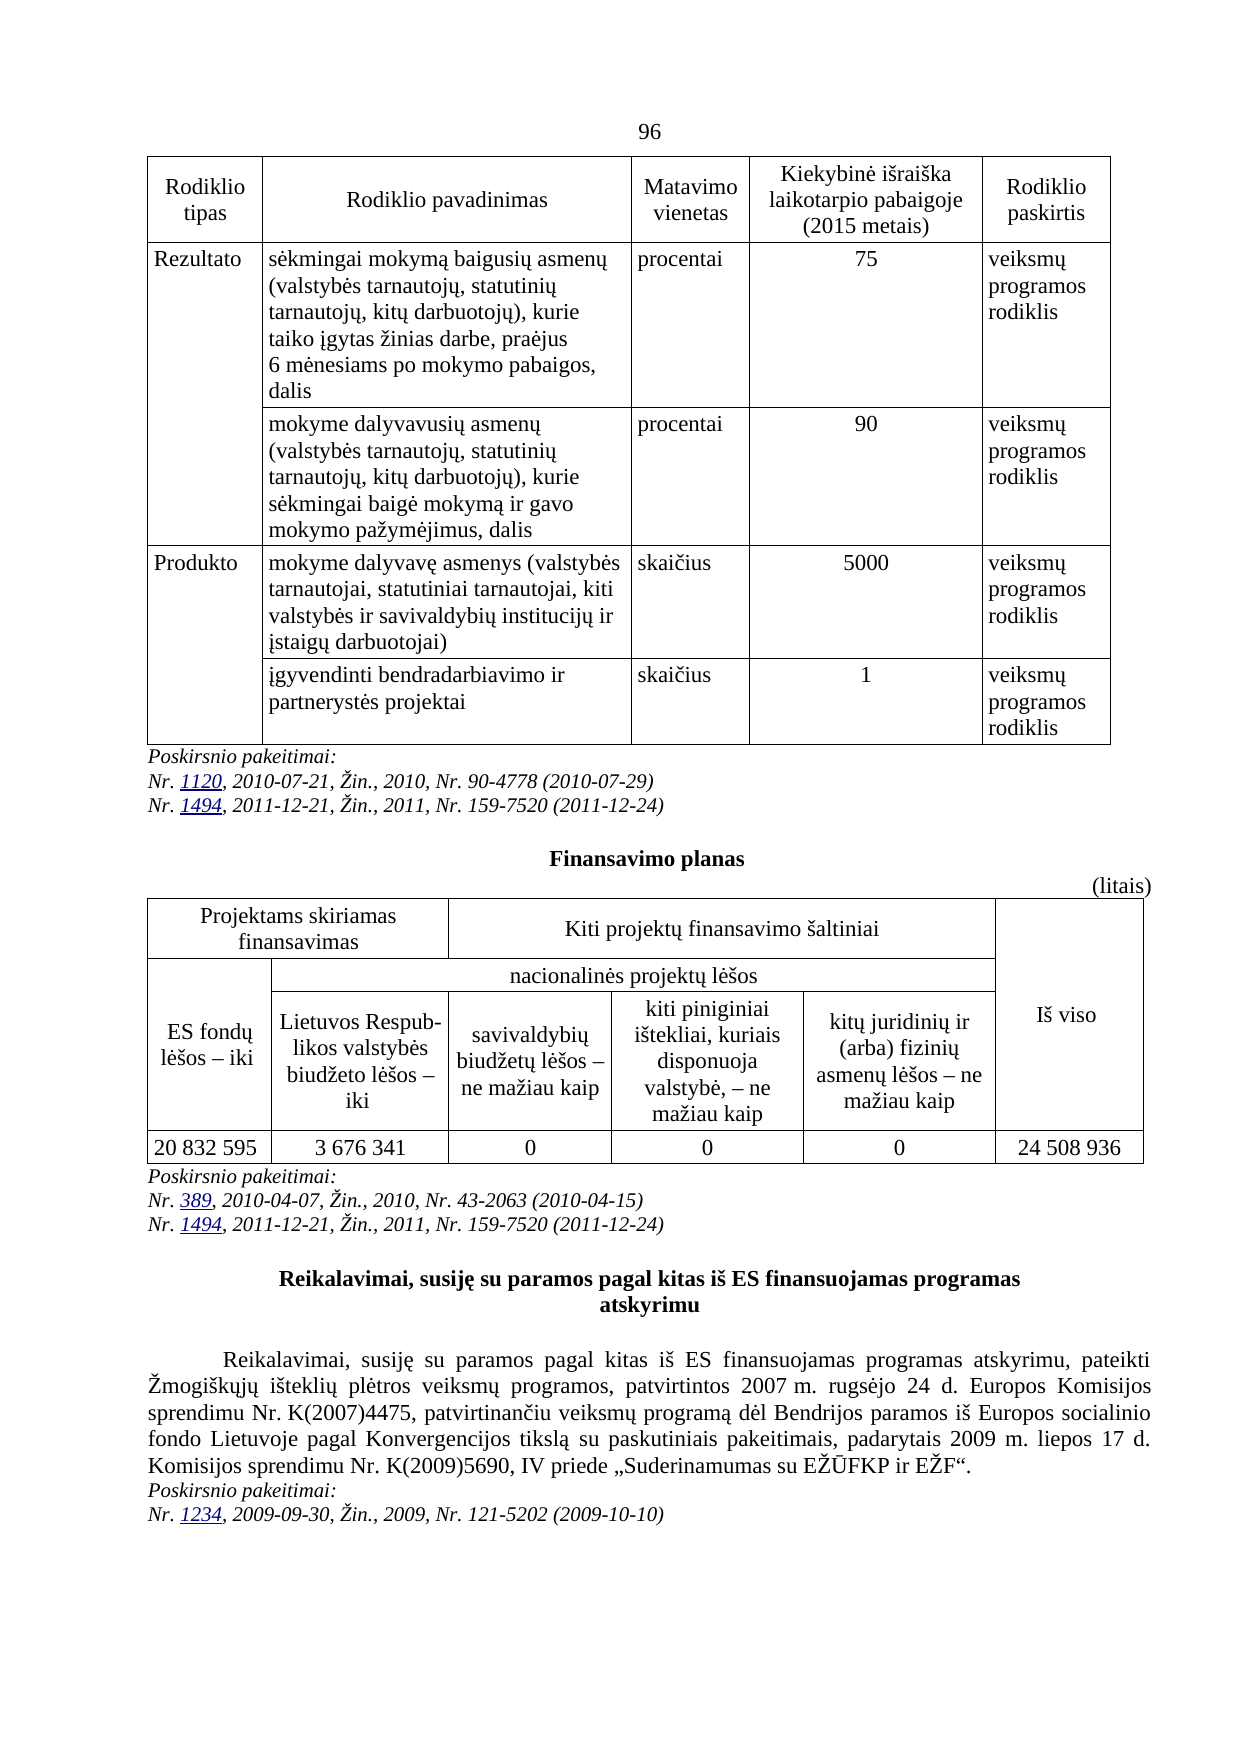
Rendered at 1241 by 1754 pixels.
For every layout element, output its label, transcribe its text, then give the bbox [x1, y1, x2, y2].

table_cell Lietuvos Res­pub­likos valstybės biudžeto lėšos – iki [272, 992, 448, 1129]
table_cell veiksmų programos rodiklis [983, 546, 1110, 657]
text Nr. 1120, 2010-07-21, Žin., 2010, Nr. 90-4778 (2010-07-29) [148, 768, 1152, 793]
text Poskirsnio pakeitimai: [148, 744, 1152, 768]
text (litais) [148, 872, 1152, 898]
table_cell 5000 [750, 546, 982, 657]
table_cell skaičius [632, 546, 749, 657]
table_header Kiekybinė išraiška laikotarpio pabaigoje (2015 metais) [750, 157, 982, 242]
table_cell kiti piniginiai ištek­liai, kuriais dispo­nuo­ja valstybė, – ne mažiau kaip [612, 992, 803, 1129]
table_cell 75 [750, 243, 982, 407]
text Poskirsnio pakeitimai: [148, 1164, 1152, 1188]
table_cell 0 [612, 1131, 803, 1163]
table_header Kiti projektų finansavimo šaltiniai [449, 899, 995, 958]
table_cell mokyme dalyvavusių asmenų (valstybės tarnautojų, statutinių tarnautojų, kitų darbuotojų), kurie sėkmingai baigė mokymą ir gavo mokymo pažymėjimus, dalis [263, 408, 631, 545]
table_cell 3 676 341 [272, 1131, 448, 1163]
text Reikalavimai, susiję su paramos pagal kitas iš ES finansuojamas programas atskyrimu, pateikti Žmogiškųjų išteklių plėtros veiksmų programos, patvirtintos 2007 m. rugsėjo 24 d. Europos Komisijos sprendimu Nr. K(2007)4475, patvirtinančiu veiksmų programą dėl Bendrijos paramos iš Europos socialinio fondo Lietuvoje pagal Konvergencijos tikslą su paskutiniais pakeitimais, padarytais 2009 m. liepos 17 d. Komisijos sprendimu Nr. K(2009)5690, IV priede „Suderinamumas su EŽŪFKP ir EŽF“. [148, 1346, 1152, 1478]
table_cell sėkmingai mokymą baigusių asmenų (valstybės tarnautojų, statutinių tarnautojų, kitų darbuotojų), kurie taiko įgytas žinias darbe, praėjus 6 mėnesiams po mokymo pabaigos, dalis [263, 243, 631, 407]
table_header Projektams skiriamas finansavimas [148, 899, 448, 958]
table_cell procentai [632, 408, 749, 545]
text Nr. 1234, 2009-09-30, Žin., 2009, Nr. 121-5202 (2009-10-10) [148, 1502, 1152, 1526]
text Finansavimo planas [148, 845, 1152, 872]
table_header Rodiklio pavadinimas [263, 157, 631, 242]
text Nr. 389, 2010-04-07, Žin., 2010, Nr. 43-2063 (2010-04-15) [148, 1188, 1152, 1212]
table_cell procentai [632, 243, 749, 407]
table_cell 24 508 936 [996, 1131, 1143, 1163]
table_cell 20 832 595 [148, 1131, 271, 1163]
table_header Matavimo vienetas [632, 157, 749, 242]
table_cell 90 [750, 408, 982, 545]
table_cell savivaldybių biudžetų lėšos – ne mažiau kaip [449, 992, 611, 1129]
table_cell skaičius [632, 659, 749, 743]
table_header Rodiklio paskirtis [983, 157, 1110, 242]
table_cell įgyvendinti bendradarbiavimo ir partnerystės projektai [263, 659, 631, 743]
table_cell veiksmų programos rodiklis [983, 659, 1110, 743]
table_cell nacionalinės projektų lėšos [272, 959, 995, 991]
text Nr. 1494, 2011-12-21, Žin., 2011, Nr. 159-7520 (2011-12-24) [148, 793, 1152, 817]
text Poskirsnio pakeitimai: [148, 1478, 1152, 1502]
table_cell Rezultato [148, 243, 262, 545]
text Nr. 1494, 2011-12-21, Žin., 2011, Nr. 159-7520 (2011-12-24) [148, 1212, 1152, 1236]
table_cell veiksmų programos rodiklis [983, 408, 1110, 545]
table_cell 1 [750, 659, 982, 743]
table_cell ES fondų lėšos – iki [148, 959, 271, 1129]
table_header Iš viso [996, 899, 1143, 1129]
text Reikalavimai, susiję su paramos pagal kitas iš ES finansuojamas programas atskyrimu [148, 1265, 1152, 1317]
table_cell kitų juridinių ir (arba) fizinių asmenų lėšos – ne mažiau kaip [804, 992, 995, 1129]
table_cell 0 [804, 1131, 995, 1163]
table_header Rodiklio tipas [148, 157, 262, 242]
table_cell Produkto [148, 546, 262, 743]
table_cell veiksmų programos rodiklis [983, 243, 1110, 407]
table_cell 0 [449, 1131, 611, 1163]
table_cell mokyme dalyvavę asmenys (valstybės tarnautojai, statutiniai tarnautojai, kiti valstybės ir savivaldybių institucijų ir įstaigų darbuotojai) [263, 546, 631, 657]
